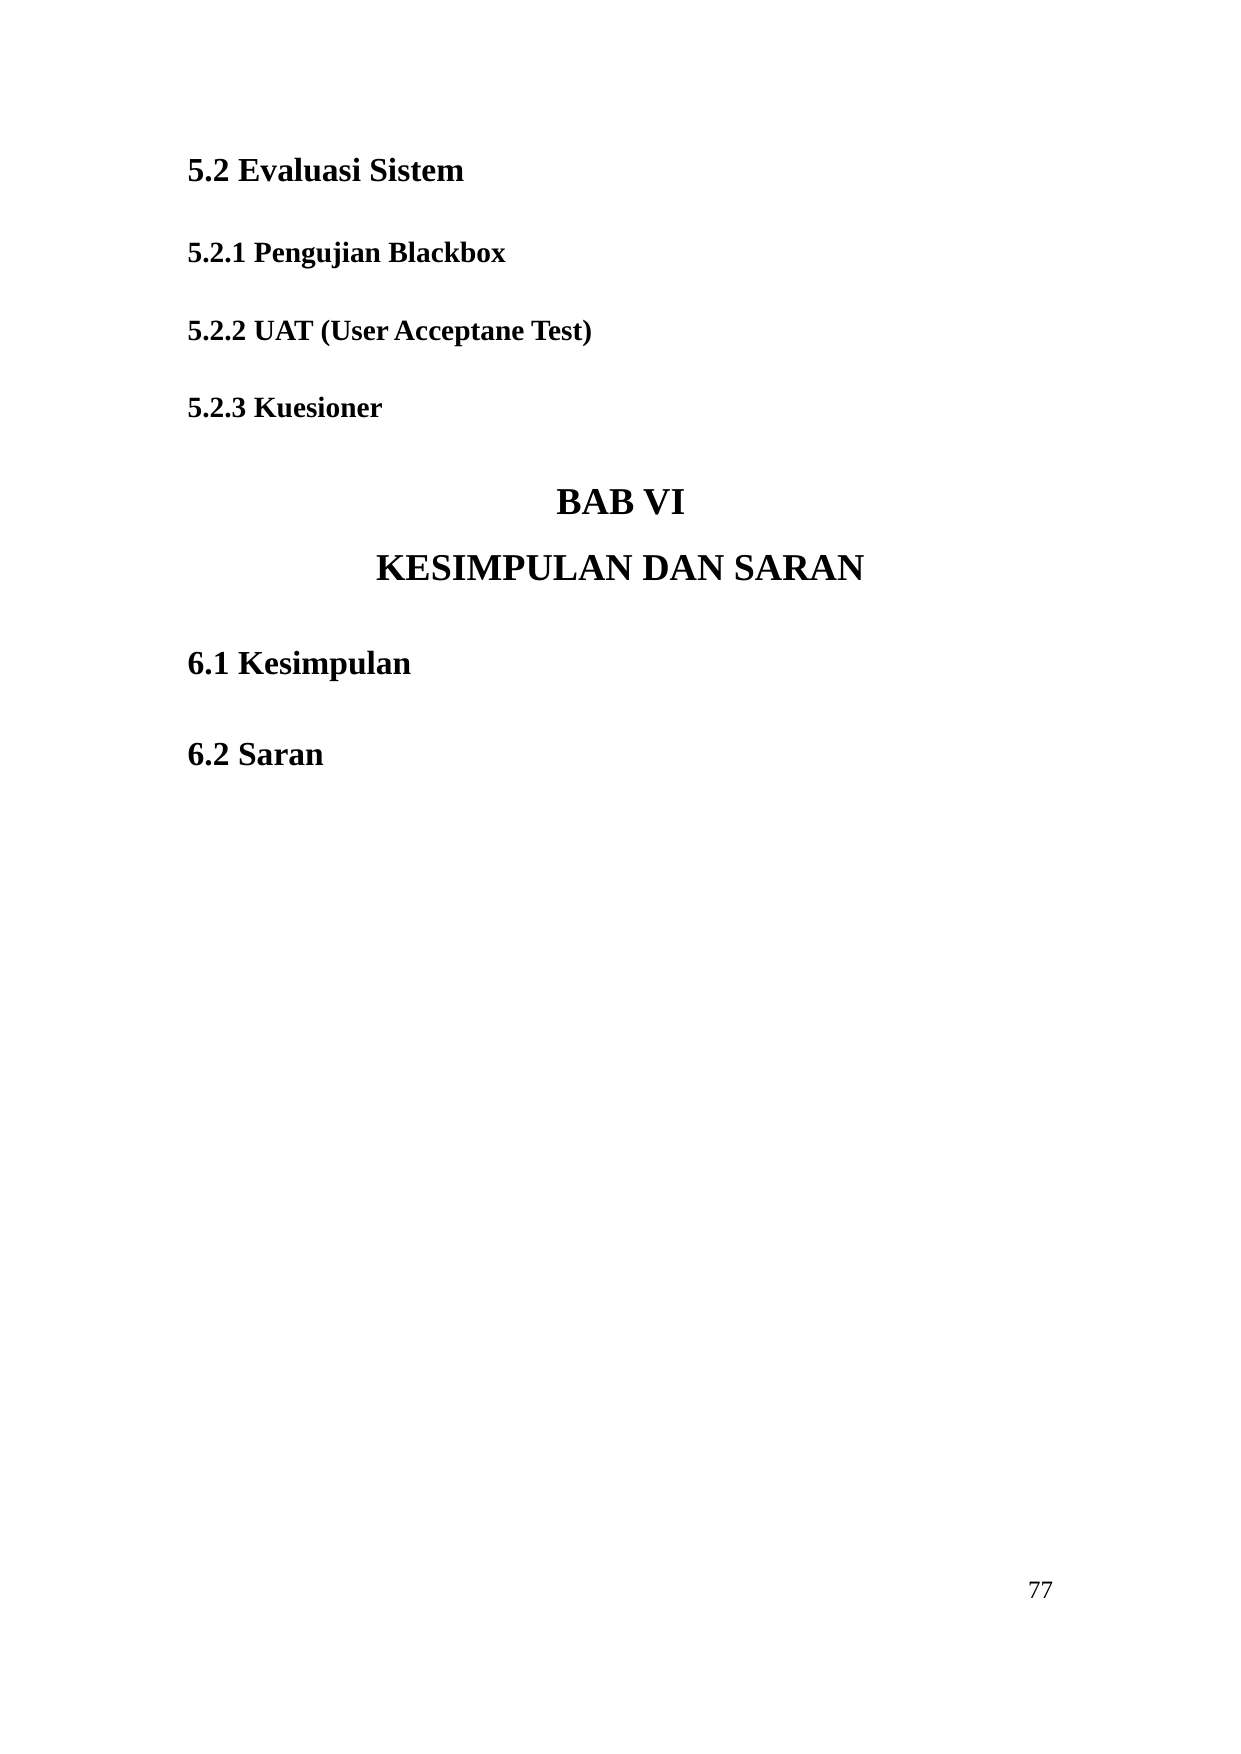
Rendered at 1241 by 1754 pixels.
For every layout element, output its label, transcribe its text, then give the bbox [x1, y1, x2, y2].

subtitle Saran [187, 734, 1053, 773]
subtitle Pengujian Blackbox [187, 235, 1053, 269]
subtitle BAB VI Kesimpulan dan saran [187, 479, 1053, 588]
subtitle Kuesioner [187, 390, 1053, 424]
subtitle Kesimpulan [187, 643, 1053, 681]
subtitle Evaluasi Sistem [187, 150, 1053, 189]
subtitle UAT (User Acceptane Test) [187, 313, 1053, 346]
